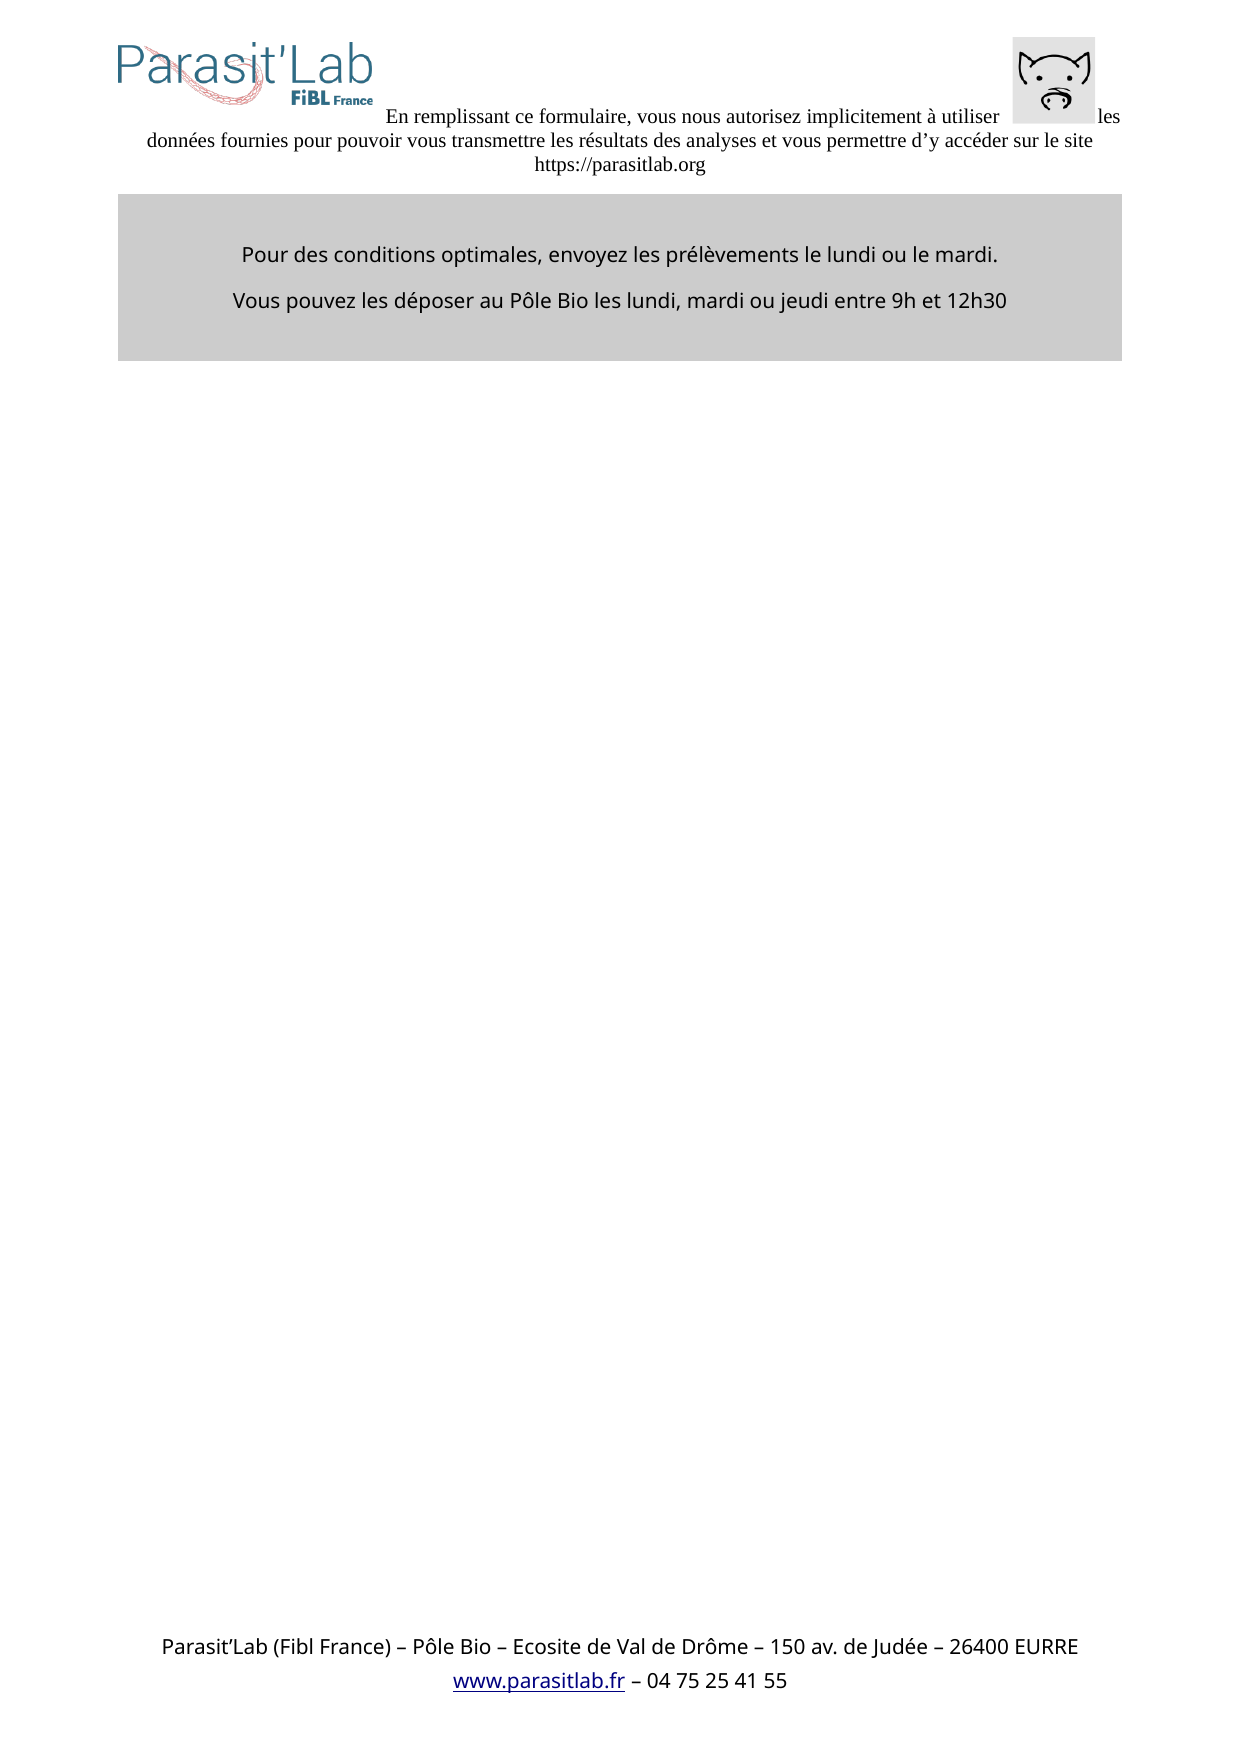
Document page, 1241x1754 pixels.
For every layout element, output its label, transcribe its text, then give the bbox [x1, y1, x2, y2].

text Vous pouvez les déposer au Pôle Bio les lundi, mardi ou jeudi entre 9h et 12h30 [118, 286, 1122, 314]
text Pour des conditions optimales, envoyez les prélèvements le lundi ou le mardi. [118, 240, 1122, 268]
text En remplissant ce formulaire, vous nous autorisez implicitement à utiliser les données fournies pour pouvoir vous transmettre les résultats des analyses et vous permettre d’y accéder sur le site https://parasitlab.org [118, 104, 1122, 176]
